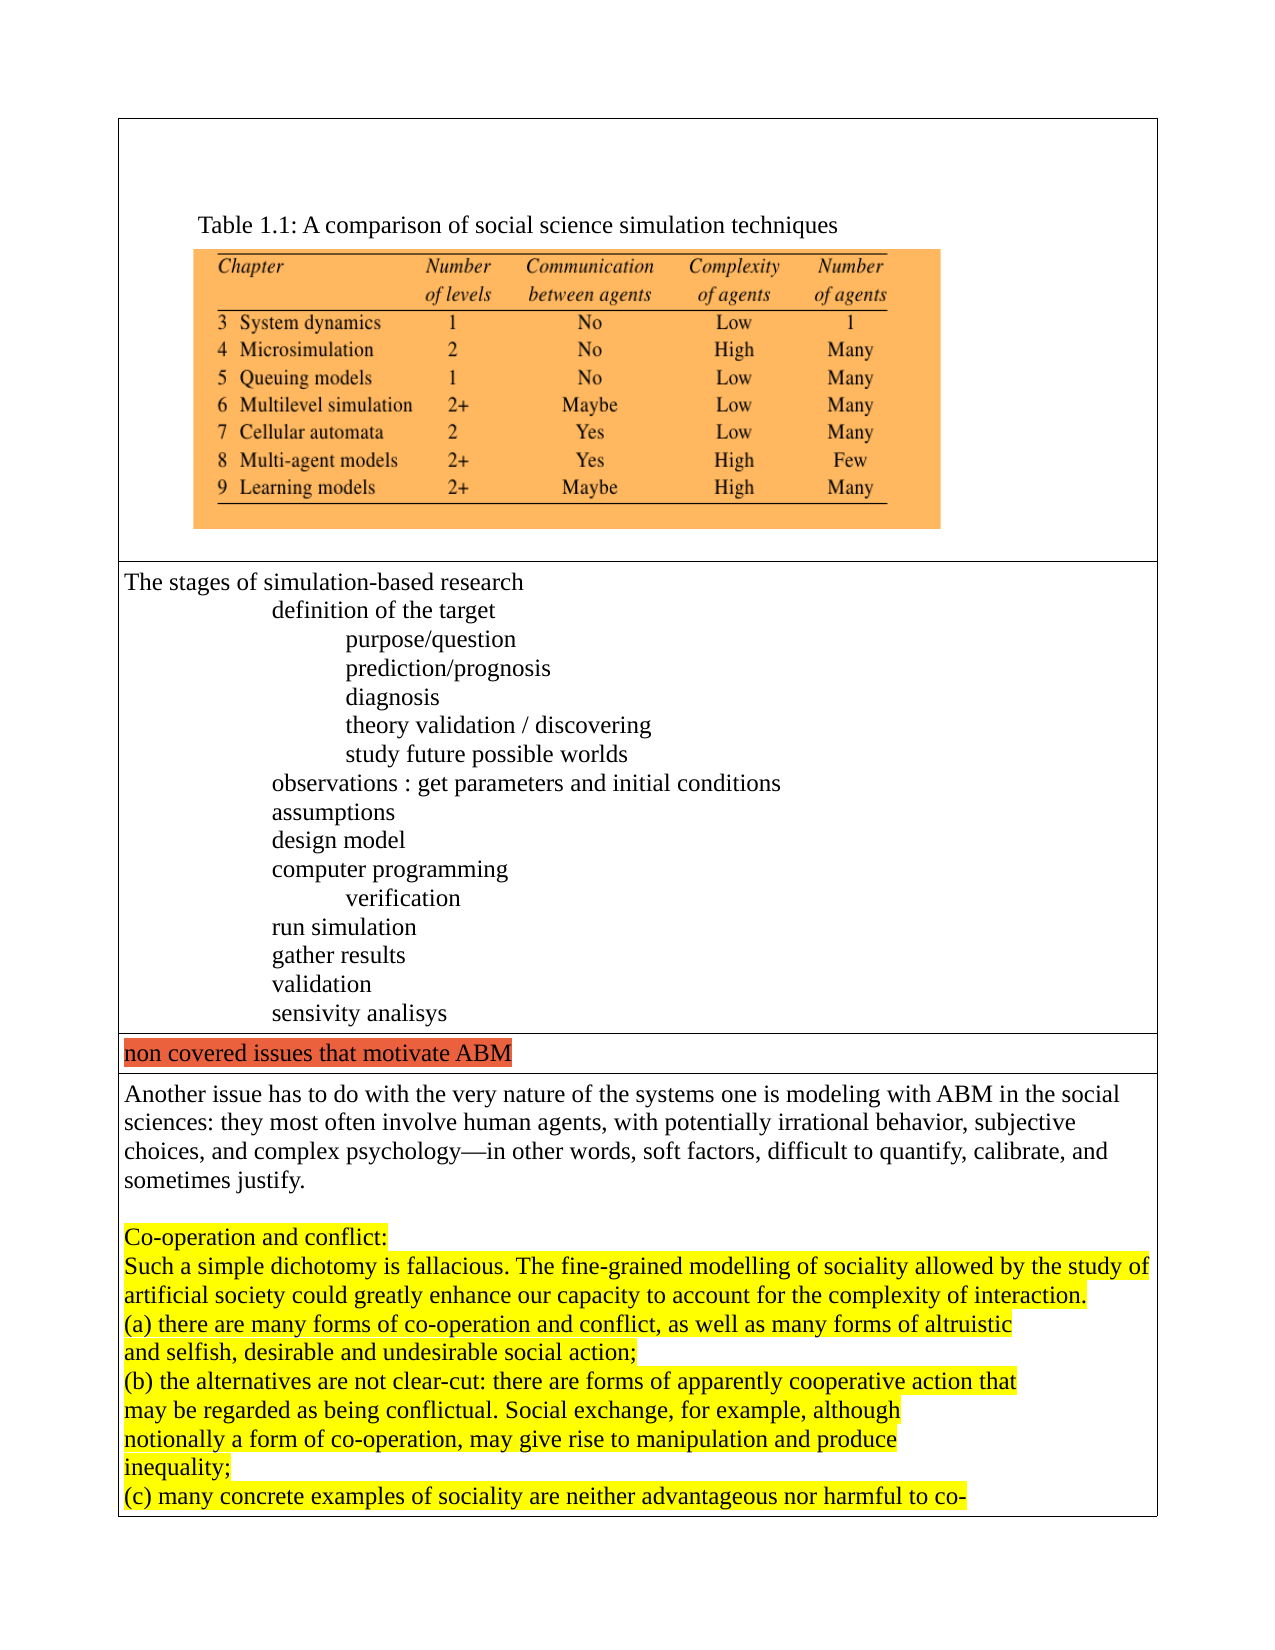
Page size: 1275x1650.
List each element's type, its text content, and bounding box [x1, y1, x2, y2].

table_cell [119, 529, 1157, 561]
table_cell Another issue has to do with the very nature of the systems one is modeling with ABM in the social sciences: they most often involve human agents, with potentially irrational behavior, subjective choices, and complex psychology—in other words, soft factors, difficult to quantify, calibrate, and sometimes justify. Co-operation and conflict: Such a simple dichotomy is fallacious. The fine-grained modelling of sociality allowed by the study of artificial society could greatly enhance our capacity to account for the complexity of interaction. (a) there are many forms of co-operation and conflict, as well as many forms of altruistic and selfish, desirable and undesirable social action; (b) the alternatives are not clear-cut: there are forms of apparently cooperative action that may be regarded as being conflictual. Social exchange, for example, although notionally a form of co-operation, may give rise to manipulation and produce inequality; (c) many concrete examples of sociality are neither advantageous nor harmful to co- [119, 1074, 1157, 1516]
table_cell non covered issues that motivate ABM [119, 1034, 1157, 1073]
table_cell The stages of simulation-based research definition of the target purpose/question prediction/prognosis diagnosis theory validation / discovering study future possible worlds observations : get parameters and initial conditions assumptions design model computer programming verification run simulation gather results validation sensivity analisys [119, 562, 1157, 1032]
table_cell Table 1.1: A comparison of social science simulation techniques [119, 119, 1157, 528]
picture [193, 249, 941, 529]
